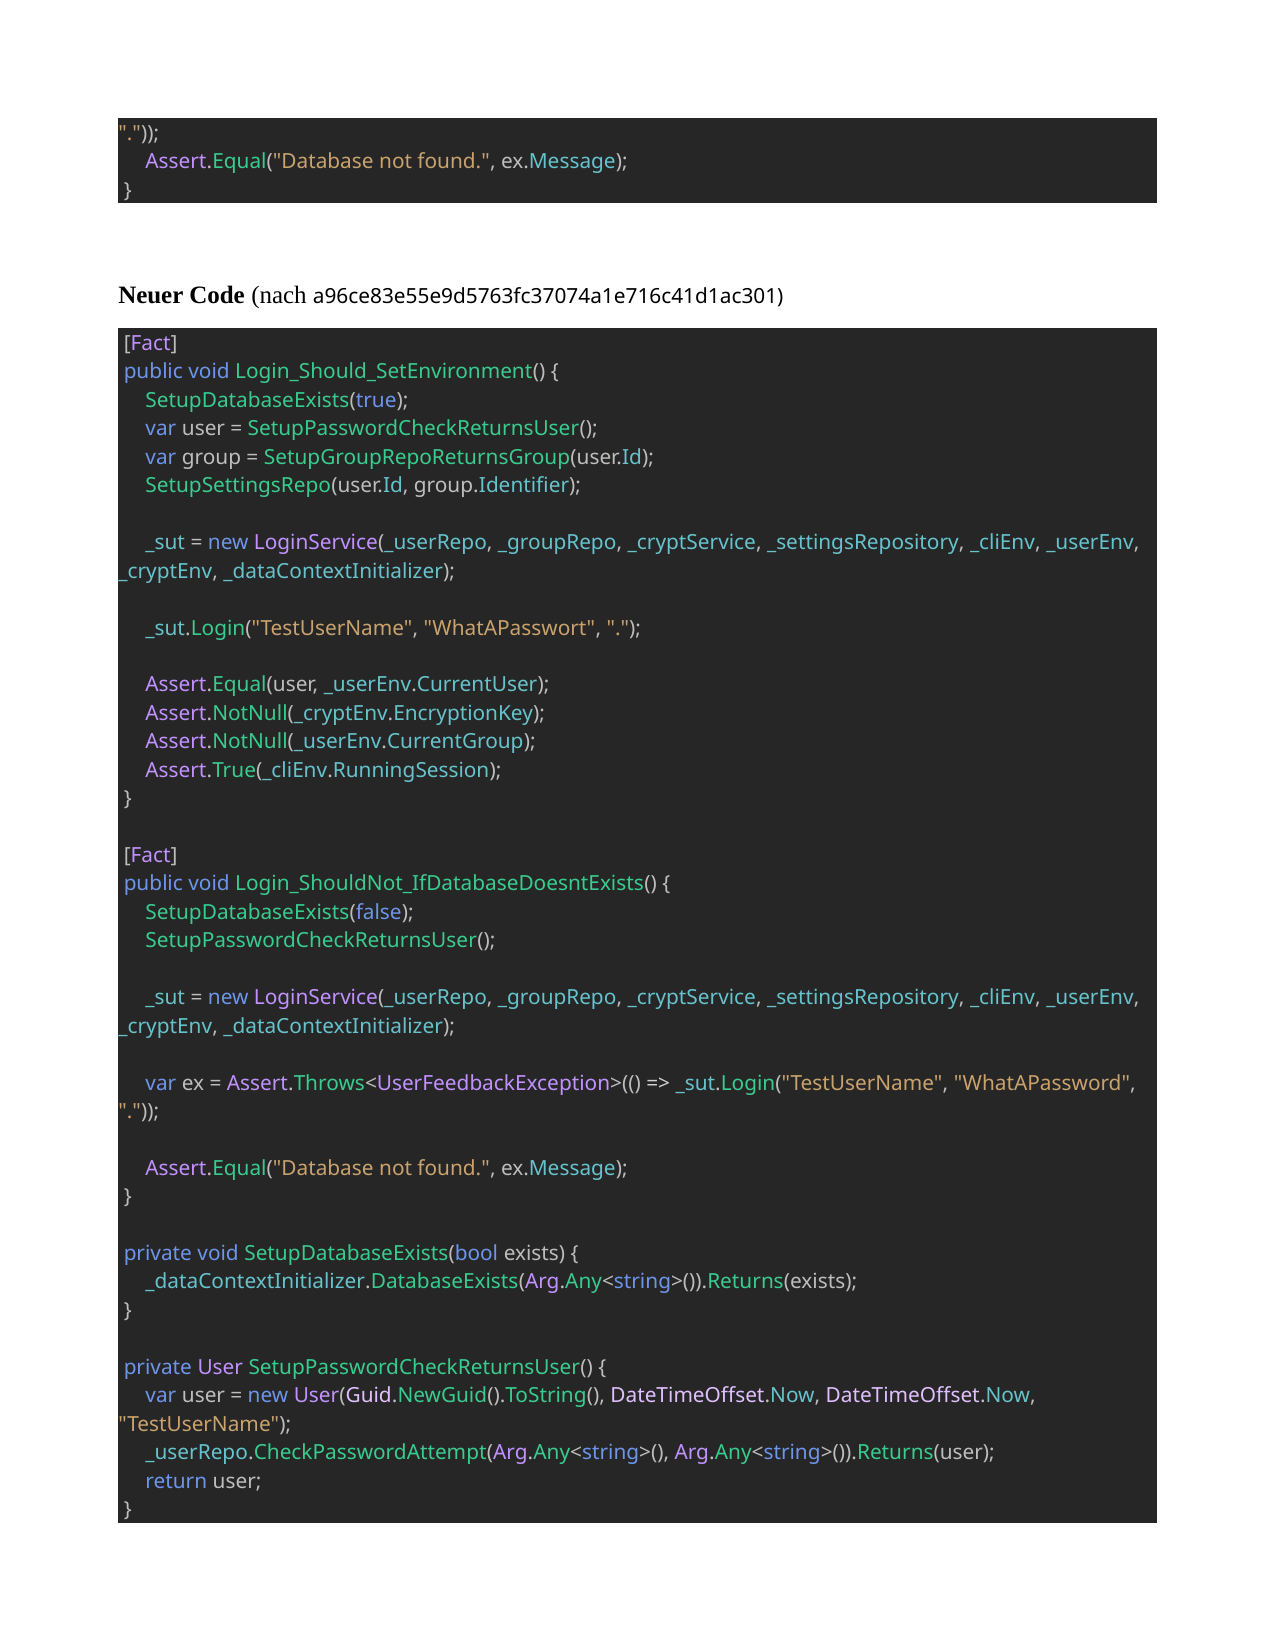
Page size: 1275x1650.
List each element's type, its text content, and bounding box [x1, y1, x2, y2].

text [Fact] public void Login_Should_SetEnvironment() { SetupDatabaseExists(true); var user = SetupPasswordCheckReturnsUser(); var group = SetupGroupRepoReturnsGroup(user.Id); SetupSettingsRepo(user.Id, group.Identifier); _sut = new LoginService(_userRepo, _groupRepo, _cryptService, _settingsRepository, _cliEnv, _userEnv, _cryptEnv, _dataContextInitializer); _sut.Login("TestUserName", "WhatAPasswort", "."); Assert.Equal(user, _userEnv.CurrentUser); Assert.NotNull(_cryptEnv.EncryptionKey); Assert.NotNull(_userEnv.CurrentGroup); Assert.True(_cliEnv.RunningSession); } [Fact] public void Login_ShouldNot_IfDatabaseDoesntExists() { SetupDatabaseExists(false); SetupPasswordCheckReturnsUser(); _sut = new LoginService(_userRepo, _groupRepo, _cryptService, _settingsRepository, _cliEnv, _userEnv, _cryptEnv, _dataContextInitializer); var ex = Assert.Throws<UserFeedbackException>(() => _sut.Login("TestUserName", "WhatAPassword", ".")); Assert.Equal("Database not found.", ex.Message); } private void SetupDatabaseExists(bool exists) { _dataContextInitializer.DatabaseExists(Arg.Any<string>()).Returns(exists); } private User SetupPasswordCheckReturnsUser() { var user = new User(Guid.NewGuid().ToString(), DateTimeOffset.Now, DateTimeOffset.Now, "TestUserName"); _userRepo.CheckPasswordAttempt(Arg.Any<string>(), Arg.Any<string>()).Returns(user); return user; } [118, 328, 1157, 1523]
text Neuer Code (nach a96ce83e55e9d5763fc37074a1e716c41d1ac301) [118, 280, 1157, 309]
text ".")); Assert.Equal("Database not found.", ex.Message); } [118, 118, 1157, 203]
